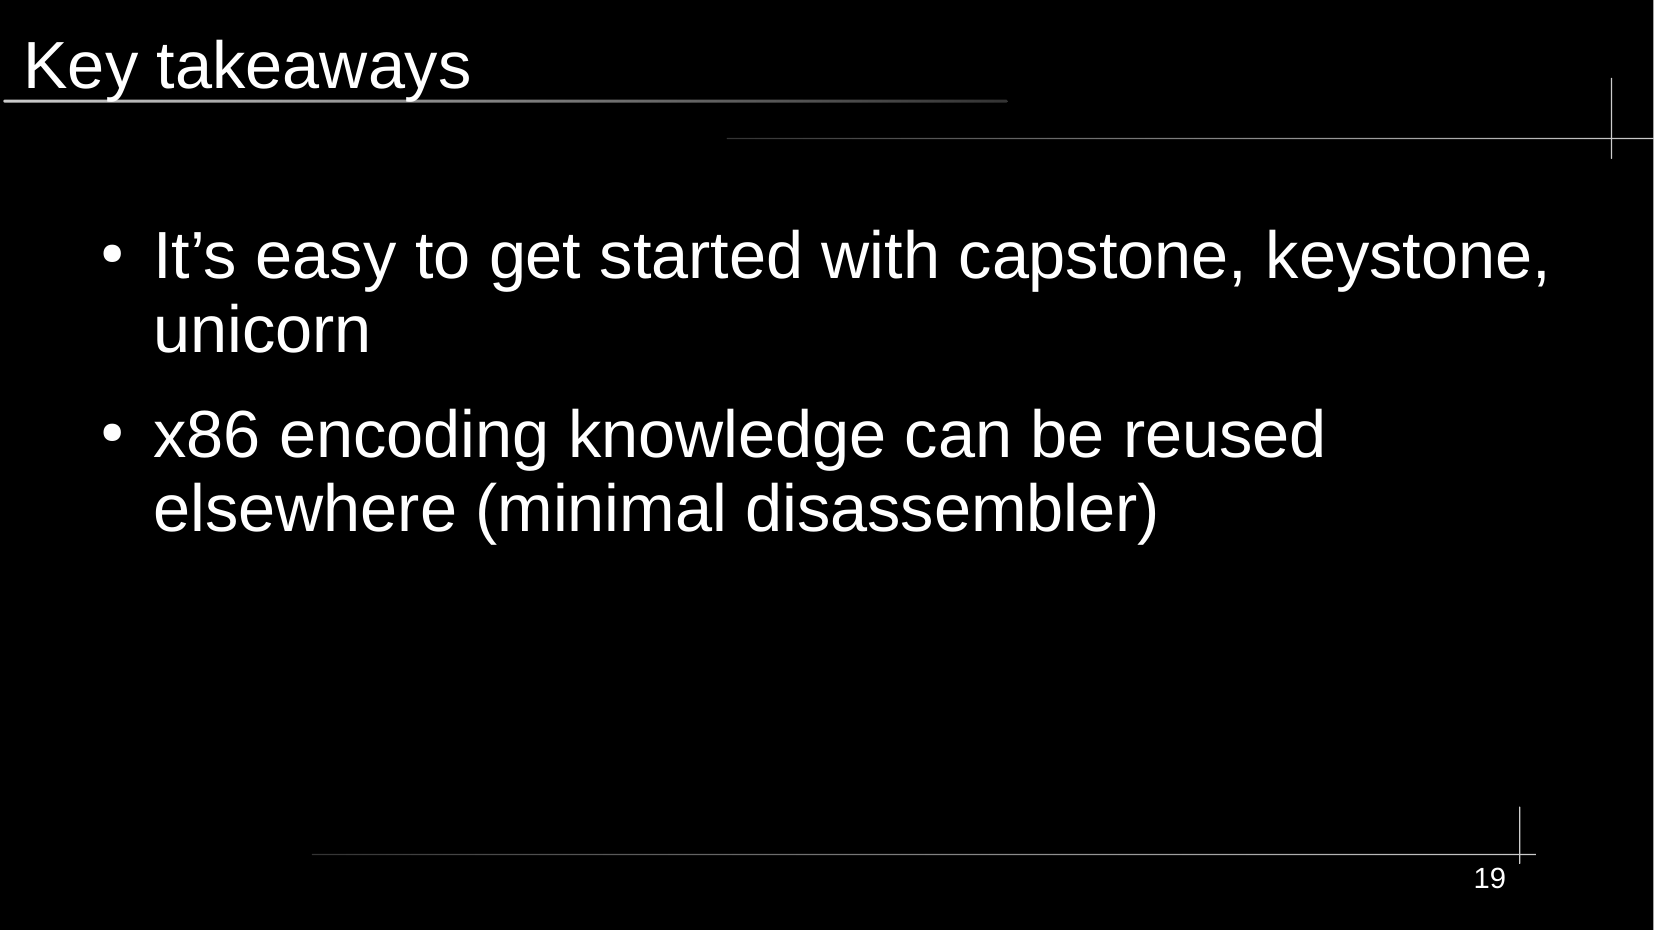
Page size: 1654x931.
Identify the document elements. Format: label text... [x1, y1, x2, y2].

title Key takeaways [23, 11, 1589, 119]
list It’s easy to get started with capstone, keystone, unicorn x86 encoding knowledge can be reused elsewhere (minimal disassembler) [82, 217, 1571, 758]
